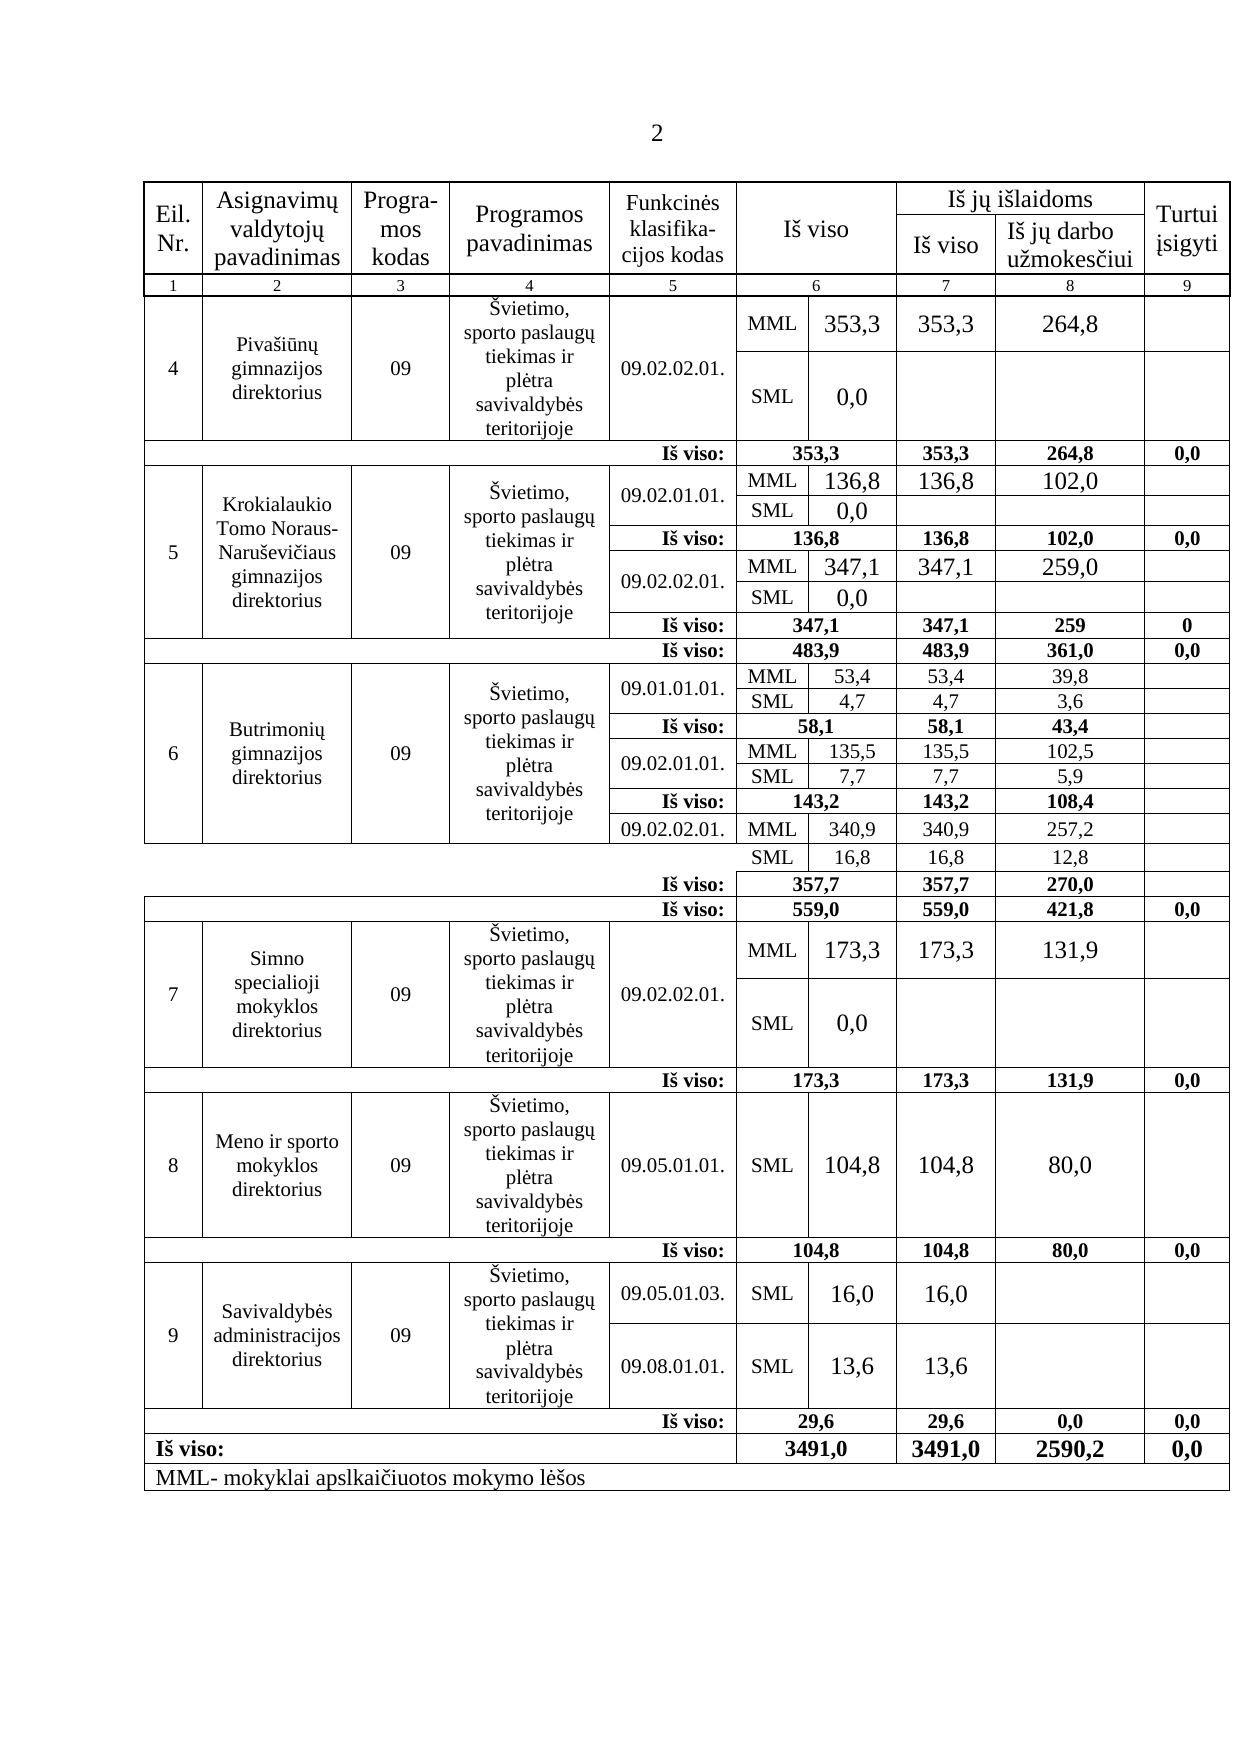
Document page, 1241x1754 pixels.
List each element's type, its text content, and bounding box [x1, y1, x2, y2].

table_cell [1145, 814, 1229, 843]
table_cell [1145, 789, 1229, 813]
table_cell 09 [352, 1093, 449, 1237]
table_cell [1145, 739, 1229, 763]
table_cell 16,8 [809, 844, 896, 871]
table_cell [897, 352, 995, 440]
table_cell 2590,2 [996, 1434, 1144, 1462]
table_cell 143,2 [897, 789, 995, 813]
table_cell [1145, 551, 1229, 581]
table_cell 53,4 [809, 664, 896, 688]
table_cell 16,0 [809, 1263, 896, 1323]
table_cell 347,1 [737, 613, 896, 637]
table_cell 0,0 [1145, 1068, 1229, 1092]
table_cell 43,4 [996, 714, 1144, 738]
table_cell 136,8 [809, 466, 896, 495]
table_cell Iš viso: [145, 897, 736, 921]
table_cell 131,9 [996, 1068, 1144, 1092]
table_cell 9 [145, 1263, 202, 1408]
table_cell 340,9 [809, 814, 896, 843]
table_cell Švietimo, sporto paslaugų tiekimas ir plėtra savivaldybės teritorijoje [450, 1263, 609, 1408]
table_cell [1145, 352, 1229, 440]
table_cell [1145, 979, 1229, 1067]
table_cell 131,9 [996, 922, 1144, 977]
table_cell Iš viso: [145, 1238, 736, 1262]
table_cell 16,0 [897, 1263, 995, 1323]
table_cell 104,8 [897, 1093, 995, 1237]
table_cell 9 [1145, 275, 1229, 294]
table_cell Meno ir sporto mokyklos direktorius [203, 1093, 351, 1237]
table_cell 483,9 [737, 639, 896, 662]
table_cell 5,9 [996, 764, 1144, 788]
table_cell 559,0 [737, 897, 896, 921]
table_cell 353,3 [897, 297, 995, 351]
table_cell SML [737, 582, 808, 612]
table_cell 259,0 [996, 551, 1144, 581]
table_cell 0,0 [1145, 526, 1229, 550]
table_cell 136,8 [737, 526, 896, 550]
table_cell [996, 1324, 1144, 1408]
table_cell 5 [145, 466, 202, 637]
table_cell 5 [610, 275, 736, 294]
table_cell 6 [737, 275, 896, 294]
table_cell 12,8 [996, 844, 1144, 871]
table_cell 0,0 [809, 582, 896, 612]
table_cell Švietimo, sporto paslaugų tiekimas ir plėtra savivaldybės teritorijoje [450, 466, 609, 637]
table_cell 0,0 [1145, 1409, 1229, 1433]
table_cell 357,7 [737, 872, 896, 896]
table_cell 4,7 [809, 689, 896, 713]
table_cell 0,0 [1145, 639, 1229, 662]
table_cell 347,1 [809, 551, 896, 581]
table_cell 102,0 [996, 466, 1144, 495]
table_cell Švietimo, sporto paslaugų tiekimas ir plėtra savivaldybės teritorijoje [450, 664, 609, 843]
table_cell 4 [145, 297, 202, 440]
table_header Programos pavadinimas [450, 183, 609, 273]
table_cell 136,8 [897, 466, 995, 495]
table_cell 353,3 [897, 441, 995, 465]
table_cell Iš viso: [145, 639, 736, 662]
table_cell 09.02.02.01. [610, 814, 736, 843]
table_header Funkcinės klasifika-cijos kodas [610, 183, 736, 273]
table_cell 173,3 [897, 922, 995, 977]
table_cell 29,6 [737, 1409, 896, 1433]
table_cell 102,5 [996, 739, 1144, 763]
table_cell 8 [996, 275, 1144, 294]
table_cell 4,7 [897, 689, 995, 713]
table_cell MML [737, 922, 808, 977]
table_cell [1145, 664, 1229, 688]
table_cell Švietimo, sporto paslaugų tiekimas ir plėtra savivaldybės teritorijoje [450, 1093, 609, 1237]
table_cell Švietimo, sporto paslaugų tiekimas ir plėtra savivaldybės teritorijoje [450, 922, 609, 1067]
table_cell 173,3 [897, 1068, 995, 1092]
table_cell MML [737, 814, 808, 843]
table_cell 29,6 [897, 1409, 995, 1433]
table_cell 4 [450, 275, 609, 294]
table_cell 264,8 [996, 297, 1144, 351]
table_cell 09.08.01.01. [610, 1324, 736, 1408]
table_cell 09.02.01.01. [610, 739, 736, 788]
table_cell [1145, 872, 1229, 896]
table_cell SML [737, 496, 808, 525]
table_cell MML- mokyklai apslkaičiuotos mokymo lėšos [145, 1464, 1229, 1490]
table_cell 347,1 [897, 551, 995, 581]
table_cell 143,2 [737, 789, 896, 813]
table_cell MML [737, 466, 808, 495]
table_cell Iš viso [897, 215, 995, 273]
table_cell 39,8 [996, 664, 1144, 688]
table_cell Pivašiūnų gimnazijos direktorius [203, 297, 351, 440]
table_cell 09.02.02.01. [610, 551, 736, 612]
table_cell Iš jų darbo užmokesčiui [996, 215, 1144, 273]
table_cell Iš viso: [610, 613, 736, 637]
table_cell [996, 496, 1144, 525]
table_cell 09.02.02.01. [610, 297, 736, 440]
table_cell [996, 1263, 1144, 1323]
table_cell 09 [352, 466, 449, 637]
table_cell 135,5 [897, 739, 995, 763]
table_cell 58,1 [897, 714, 995, 738]
table_header Turtui įsigyti [1145, 183, 1229, 273]
table_cell [897, 582, 995, 612]
table_cell Savivaldybės administracijos direktorius [203, 1263, 351, 1408]
table_cell 361,0 [996, 639, 1144, 662]
table_cell [1145, 764, 1229, 788]
table_cell [996, 979, 1144, 1067]
table_cell 09 [352, 1263, 449, 1408]
table_cell 3,6 [996, 689, 1144, 713]
table_cell SML [737, 1263, 808, 1323]
table_cell [897, 979, 995, 1067]
table_cell SML [737, 979, 808, 1067]
table_header Iš viso [737, 183, 896, 273]
table_cell 09.02.01.01. [610, 466, 736, 525]
table_cell MML [737, 739, 808, 763]
table_cell 173,3 [809, 922, 896, 977]
table_cell 353,3 [809, 297, 896, 351]
table_cell 173,3 [737, 1068, 896, 1092]
table_cell 7 [897, 275, 995, 294]
table_cell 09.02.02.01. [610, 922, 736, 1067]
table_cell [1145, 844, 1229, 871]
table_cell [1145, 496, 1229, 525]
table_cell 135,5 [809, 739, 896, 763]
table_cell [1145, 1324, 1229, 1408]
table_cell 09 [352, 297, 449, 440]
table_header Eil. Nr. [145, 183, 202, 273]
table_cell Krokialaukio Tomo Noraus-Naruševičiaus gimnazijos direktorius [203, 466, 351, 637]
table_cell 104,8 [897, 1238, 995, 1262]
table_cell [996, 352, 1144, 440]
table_cell 0,0 [809, 496, 896, 525]
table_cell 58,1 [737, 714, 896, 738]
table_cell SML [737, 1093, 808, 1237]
table_cell Iš viso: [145, 441, 736, 465]
table_cell 0 [1145, 613, 1229, 637]
table_cell 347,1 [897, 613, 995, 637]
table_header Iš jų išlaidoms [897, 183, 1144, 214]
table_cell 7 [145, 922, 202, 1067]
table_cell 357,7 [897, 872, 995, 896]
table_cell Iš viso: [145, 1434, 736, 1462]
table_cell 53,4 [897, 664, 995, 688]
table_cell [1145, 922, 1229, 977]
table_cell 09 [352, 664, 449, 843]
table_cell 259 [996, 613, 1144, 637]
table_cell 1 [145, 275, 202, 294]
table_cell 8 [145, 1093, 202, 1237]
table_cell 0,0 [1145, 1238, 1229, 1262]
table_cell 0,0 [996, 1409, 1144, 1433]
table_cell 108,4 [996, 789, 1144, 813]
table_cell Butrimonių gimnazijos direktorius [203, 664, 351, 843]
table_cell Iš viso: [145, 1068, 736, 1092]
table_cell 270,0 [996, 872, 1144, 896]
table_cell 16,8 [897, 844, 995, 871]
table_cell SML [736, 844, 808, 871]
table_cell SML [737, 764, 808, 788]
table_header Asignavimų valdytojų pavadinimas [203, 183, 351, 273]
table_cell 0,0 [809, 352, 896, 440]
table_header Progra-mos kodas [352, 183, 449, 273]
table_cell 136,8 [897, 526, 995, 550]
table_cell 353,3 [737, 441, 896, 465]
table_cell [1145, 466, 1229, 495]
table_cell 102,0 [996, 526, 1144, 550]
table_cell 09 [352, 922, 449, 1067]
table_cell 340,9 [897, 814, 995, 843]
table_cell 421,8 [996, 897, 1144, 921]
table_cell 80,0 [996, 1238, 1144, 1262]
table_cell 0,0 [1145, 1434, 1229, 1462]
table_cell MML [737, 664, 808, 688]
table_cell [1145, 582, 1229, 612]
table_cell 80,0 [996, 1093, 1144, 1237]
table_cell 264,8 [996, 441, 1144, 465]
table_cell 13,6 [809, 1324, 896, 1408]
table_cell SML [737, 352, 808, 440]
table_cell 257,2 [996, 814, 1144, 843]
table_cell 3491,0 [897, 1434, 995, 1462]
table_cell SML [737, 689, 808, 713]
table_cell [1145, 689, 1229, 713]
table_cell 104,8 [809, 1093, 896, 1237]
table_cell 7,7 [809, 764, 896, 788]
table_cell 2 [203, 275, 351, 294]
table_cell [1145, 1093, 1229, 1237]
table_cell 483,9 [897, 639, 995, 662]
table_cell Iš viso: [610, 526, 736, 550]
table_cell [996, 582, 1144, 612]
table_cell SML [737, 1324, 808, 1408]
table_cell 09.01.01.01. [610, 664, 736, 713]
table_cell 09.05.01.01. [610, 1093, 736, 1237]
table_cell [897, 496, 995, 525]
table_cell Iš viso: [610, 789, 736, 813]
table_cell 559,0 [897, 897, 995, 921]
table_cell 3 [352, 275, 449, 294]
table_cell 09.05.01.03. [610, 1263, 736, 1323]
table_cell Iš viso: [609, 871, 736, 896]
table_cell Iš viso: [610, 714, 736, 738]
table_cell Simno specialioji mokyklos direktorius [203, 922, 351, 1067]
table_cell MML [737, 551, 808, 581]
table_cell Švietimo, sporto paslaugų tiekimas ir plėtra savivaldybės teritorijoje [450, 297, 609, 440]
table_cell 104,8 [737, 1238, 896, 1262]
table_cell 0,0 [1145, 441, 1229, 465]
table_cell MML [737, 297, 808, 351]
table_cell [1145, 297, 1229, 351]
table_cell 6 [145, 664, 202, 843]
table_cell 3491,0 [737, 1434, 896, 1462]
table_cell 13,6 [897, 1324, 995, 1408]
table_cell 7,7 [897, 764, 995, 788]
table_cell 0,0 [809, 979, 896, 1067]
table_cell Iš viso: [145, 1409, 736, 1433]
table_cell [1145, 714, 1229, 738]
table_cell 0,0 [1145, 897, 1229, 921]
table_cell [1145, 1263, 1229, 1323]
